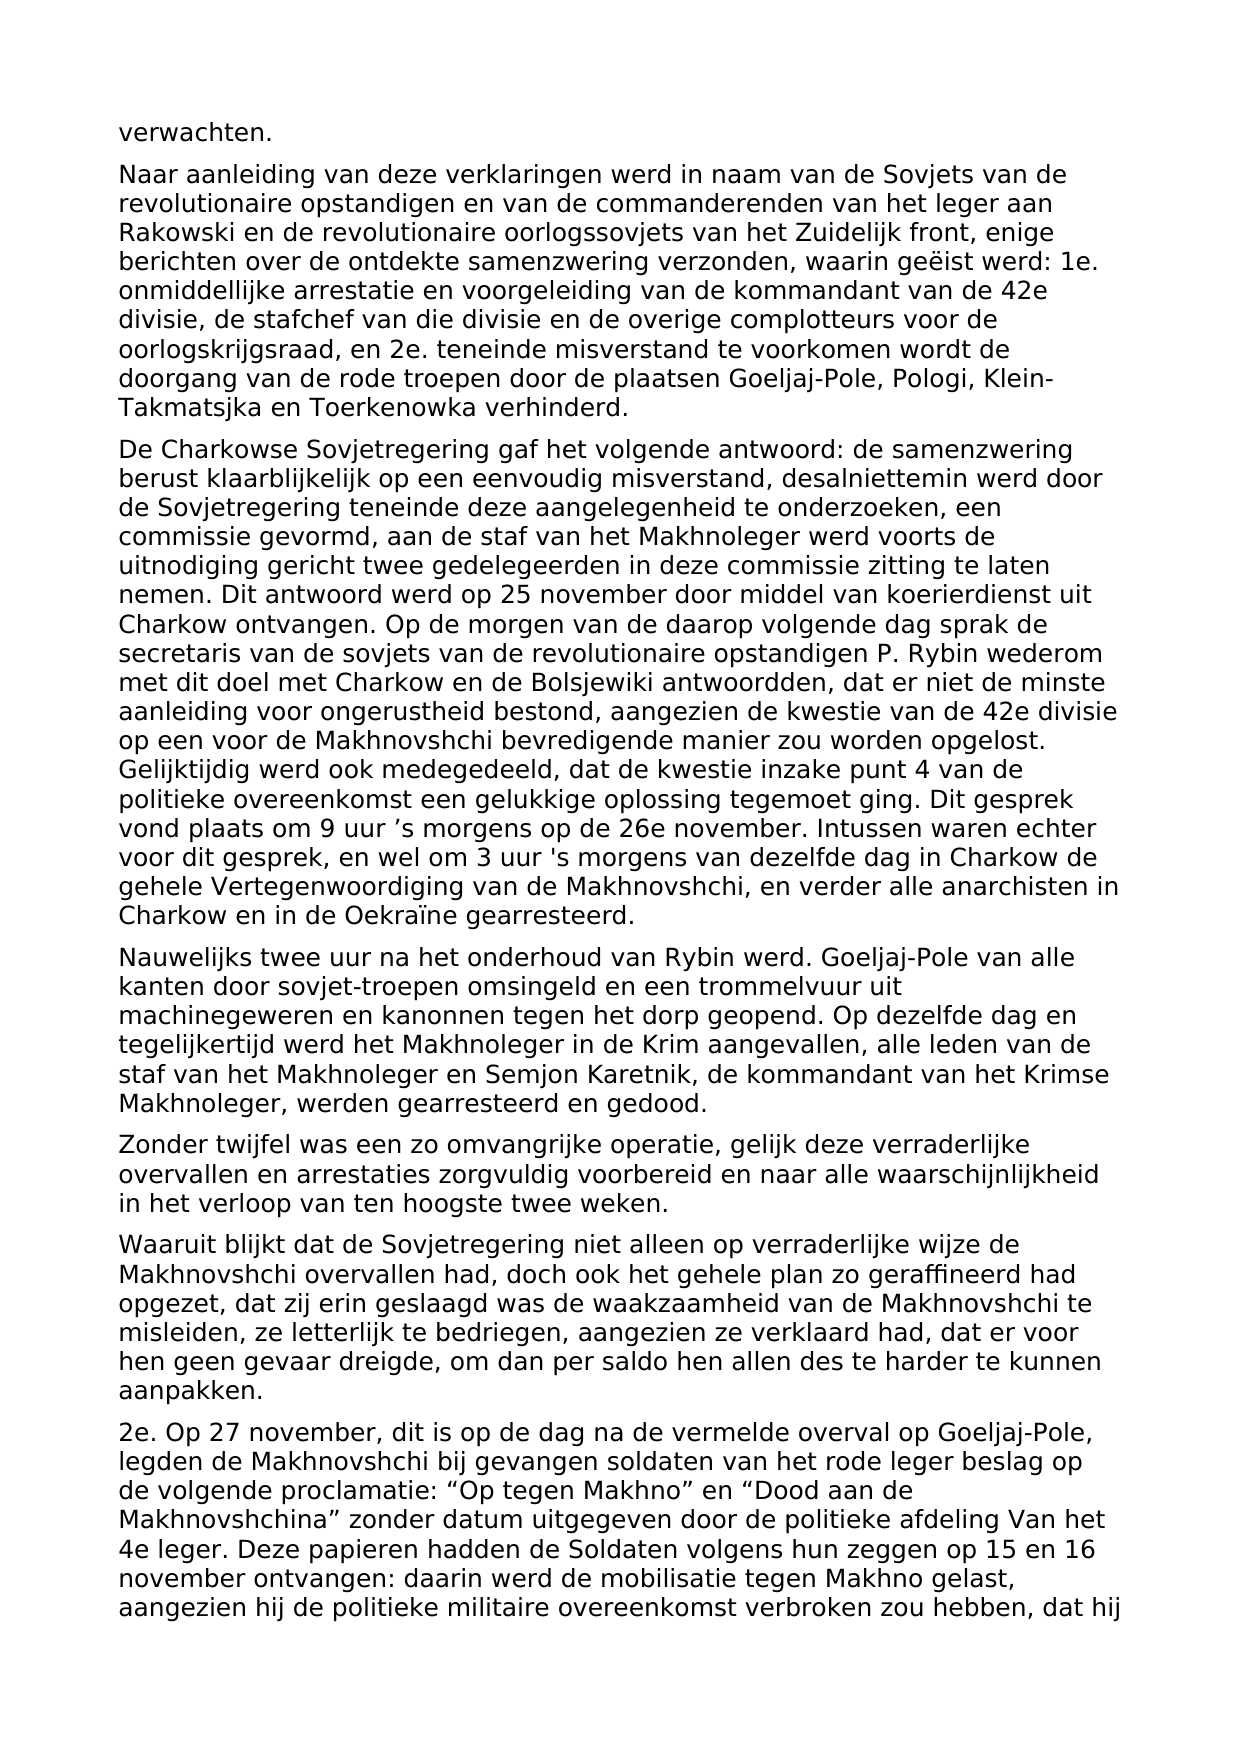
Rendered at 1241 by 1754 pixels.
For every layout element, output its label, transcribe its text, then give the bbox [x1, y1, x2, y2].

text Nauwelijks twee uur na het onderhoud van Rybin werd. Goeljaj-Pole van alle kanten door sovjet-troepen omsingeld en een trommelvuur uit machinegeweren en kanonnen tegen het dorp geopend. Op dezelfde dag en tegelijkertijd werd het Makhnoleger in de Krim aangevallen, alle leden van de staf van het Makhnoleger en Semjon Karetnik, de kommandant van het Krimse Makhnoleger, werden gearresteerd en gedood. [118, 943, 1122, 1118]
text 2e. Op 27 november, dit is op de dag na de vermelde overval op Goeljaj-Pole, legden de Makhnovshchi bij gevangen soldaten van het rode leger beslag op de volgende proclamatie: “Op tegen Makhno” en “Dood aan de Makhnovshchina” zonder datum uitgegeven door de politieke afdeling Van het 4e leger. Deze papieren hadden de Soldaten volgens hun zeggen op 15 en 16 november ontvangen: daarin werd de mobilisatie tegen Makhno gelast, aangezien hij de politieke militaire overeenkomst verbroken zou hebben, dat hij [118, 1418, 1122, 1622]
text Zonder twijfel was een zo omvangrijke operatie, gelijk deze verraderlijke overvallen en arrestaties zorgvuldig voorbereid en naar alle waarschijnlijkheid in het verloop van ten hoogste twee weken. [118, 1131, 1122, 1218]
text verwachten. [118, 118, 1122, 147]
text Naar aanleiding van deze verklaringen werd in naam van de Sovjets van de revolutionaire opstandigen en van de commanderenden van het leger aan Rakowski en de revolutionaire oorlogssovjets van het Zuidelijk front, enige berichten over de ontdekte samenzwering verzonden, waarin geëist werd: 1e. onmiddellijke arrestatie en voorgeleiding van de kommandant van de 42e divisie, de stafchef van die divisie en de overige complotteurs voor de oorlogskrijgsraad, en 2e. teneinde misverstand te voorkomen wordt de doorgang van de rode troepen door de plaatsen Goeljaj-Pole, Pologi, Klein-Takmatsjka en Toerkenowka verhinderd. [118, 160, 1122, 422]
text Waaruit blijkt dat de Sovjetregering niet alleen op verraderlijke wijze de Makhnovshchi overvallen had, doch ook het gehele plan zo geraffineerd had opgezet, dat zij erin geslaagd was de waakzaamheid van de Makhnovshchi te misleiden, ze letterlijk te bedriegen, aangezien ze verklaard had, dat er voor hen geen gevaar dreigde, om dan per saldo hen allen des te harder te kunnen aanpakken. [118, 1231, 1122, 1406]
text De Charkowse Sovjetregering gaf het volgende antwoord: de samenzwering berust klaarblijkelijk op een eenvoudig misverstand, desalniettemin werd door de Sovjetregering teneinde deze aangelegenheid te onderzoeken, een commissie gevormd, aan de staf van het Makhnoleger werd voorts de uitnodiging gericht twee gedelegeerden in deze commissie zitting te laten nemen. Dit antwoord werd op 25 november door middel van koerierdienst uit Charkow ontvangen. Op de morgen van de daarop volgende dag sprak de secretaris van de sovjets van de revolutionaire opstandigen P. Rybin wederom met dit doel met Charkow en de Bolsjewiki antwoordden, dat er niet de minste aanleiding voor ongerustheid bestond, aangezien de kwestie van de 42e divisie op een voor de Makhnovshchi bevredigende manier zou worden opgelost. Gelijktijdig werd ook medegedeeld, dat de kwestie inzake punt 4 van de politieke overeenkomst een gelukkige oplossing tegemoet ging. Dit gesprek vond plaats om 9 uur ’s morgens op de 26e november. Intussen waren echter voor dit gesprek, en wel om 3 uur 's morgens van dezelfde dag in Charkow de gehele Vertegenwoordiging van de Makhnovshchi, en verder alle anarchisten in Charkow en in de Oekraïne gearresteerd. [118, 435, 1122, 931]
